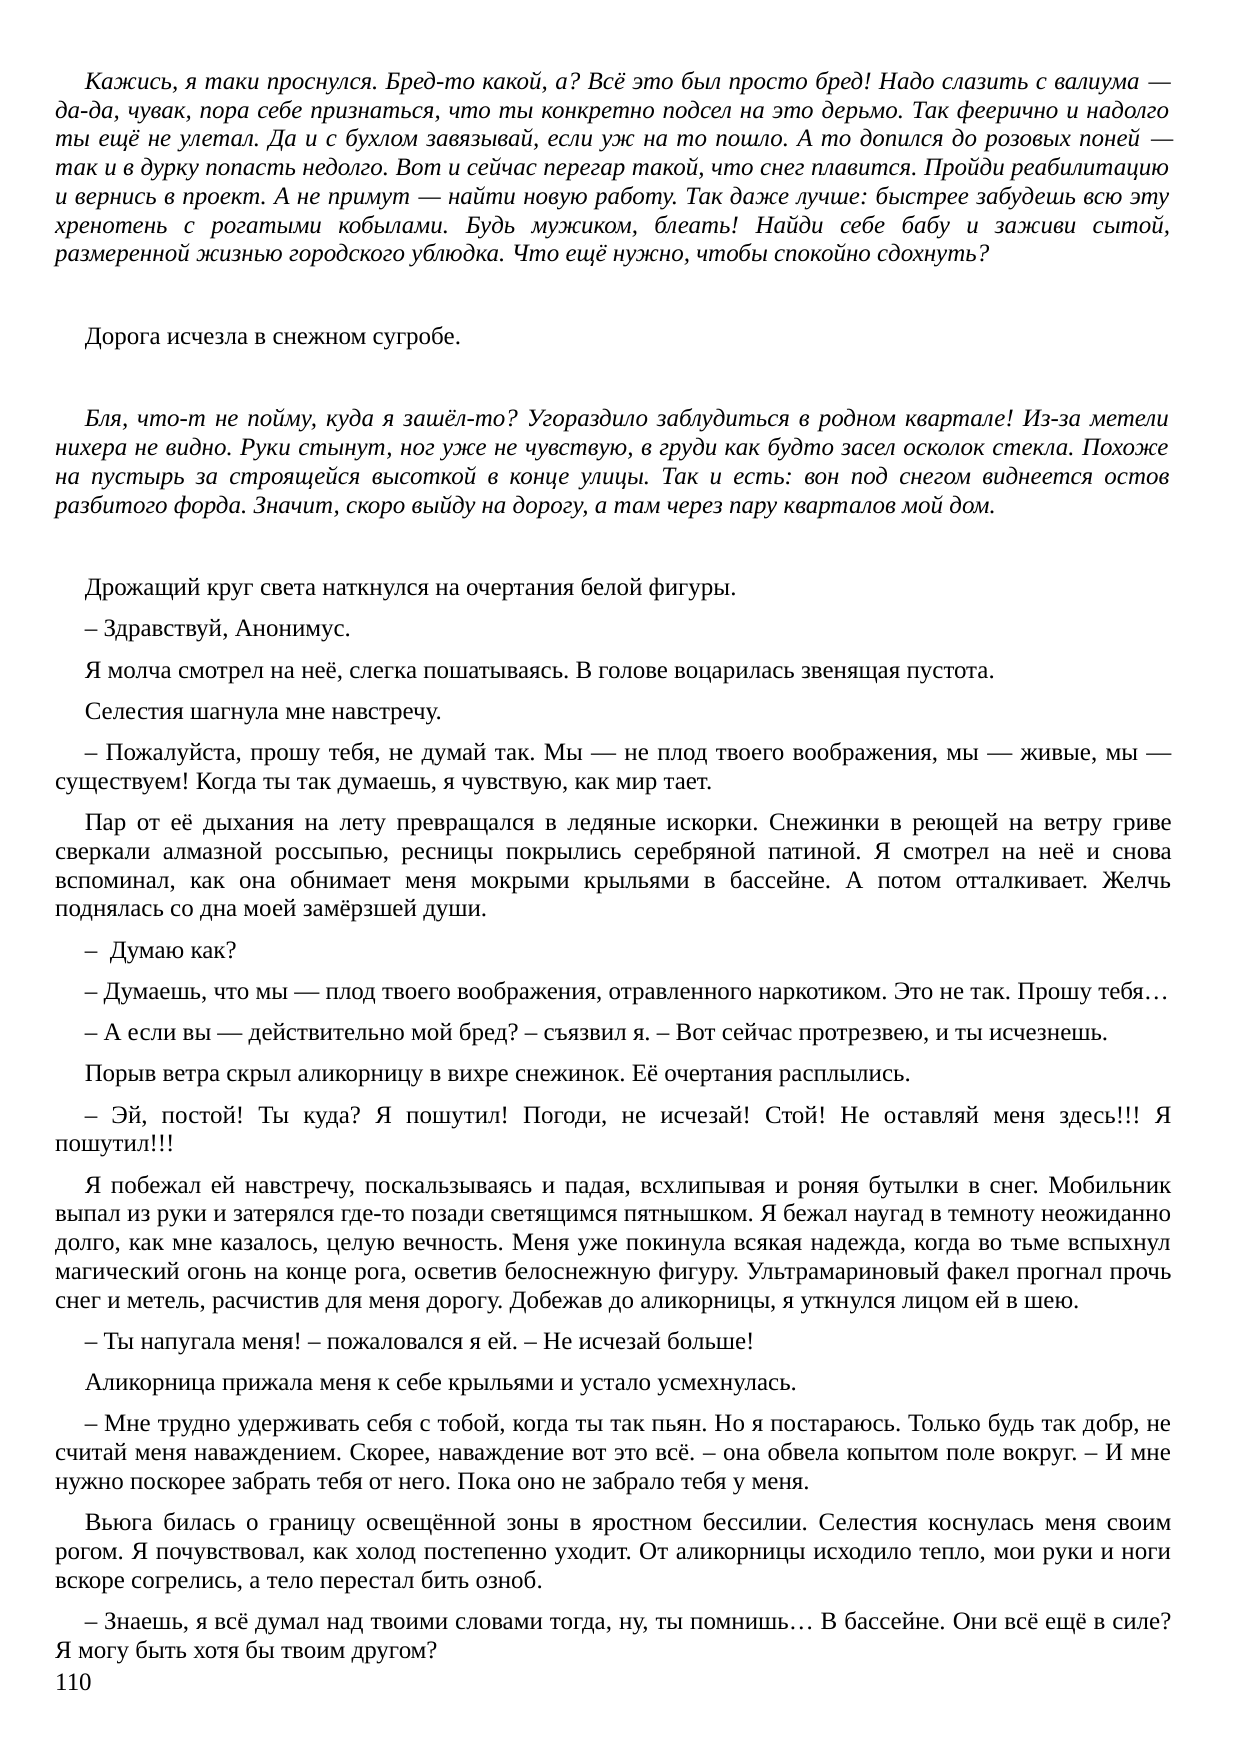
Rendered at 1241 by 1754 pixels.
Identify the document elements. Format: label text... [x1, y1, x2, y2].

text – А если вы — действительно мой бред? – съязвил я. – Вот сейчас протрезвею, и ты исчезнешь. [55, 1017, 1173, 1046]
text – Пожалуйста, прошу тебя, не думай так. Мы — не плод твоего воображения, мы — живые, мы — существуем! Когда ты так думаешь, я чувствую, как мир тает. [55, 737, 1173, 795]
text Аликорница прижала меня к себе крыльями и устало усмехнулась. [55, 1367, 1173, 1396]
text Селестия шагнула мне навстречу. [55, 696, 1173, 725]
text Дрожащий круг света наткнулся на очертания белой фигуры. [55, 572, 1173, 601]
text Дорога исчезла в снежном сугробе. [55, 321, 1173, 350]
text – Здравствуй, Анонимус. [55, 613, 1173, 642]
text Порыв ветра скрыл аликорницу в вихре снежинок. Её очертания расплылись. [55, 1058, 1173, 1087]
text Пар от её дыхания на лету превращался в ледяные искорки. Снежинки в реющей на ветру гриве сверкали алмазной россыпью, ресницы покрылись серебряной патиной. Я смотрел на неё и снова вспоминал, как она обнимает меня мокрыми крыльями в бассейне. А потом отталкивает. Желчь поднялась со дна моей замёрзшей души. [55, 807, 1173, 922]
text – Мне трудно удерживать себя с тобой, когда ты так пьян. Но я постараюсь. Только будь так добр, не считай меня наваждением. Скорее, наваждение вот это всё. – она обвела копытом поле вокруг. – И мне нужно поскорее забрать тебя от него. Пока оно не забрало тебя у меня. [55, 1408, 1173, 1495]
text – Знаешь, я всё думал над твоими словами тогда, ну, ты помнишь… В бассейне. Они всё ещё в силе? Я могу быть хотя бы твоим другом? [55, 1606, 1173, 1663]
text Я побежал ей навстречу, поскальзываясь и падая, всхлипывая и роняя бутылки в снег. Мобильник выпал из руки и затерялся где-то позади светящимся пятнышком. Я бежал наугад в темноту неожиданно долго, как мне казалось, целую вечность. Меня уже покинула всякая надежда, когда во тьме вспыхнул магический огонь на конце рога, осветив белоснежную фигуру. Ультрамариновый факел прогнал прочь снег и метель, расчистив для меня дорогу. Добежав до аликорницы, я уткнулся лицом ей в шею. [55, 1170, 1173, 1313]
text Кажись, я таки проснулся. Бред-то какой, а? Всё это был просто бред! Надо слазить с валиума — да-да, чувак, пора себе признаться, что ты конкретно подсел на это дерьмо. Так феерично и надолго ты ещё не улетал. Да и с бухлом завязывай, если уж на то пошло. А то допился до розовых поней — так и в дурку попасть недолго. Вот и сейчас перегар такой, что снег плавится. Пройди реабилитацию и вернись в проект. А не примут — найти новую работу. Так даже лучше: быстрее забудешь всю эту хренотень с рогатыми кобылами. Будь мужиком, блеать! Найди себе бабу и заживи сытой, размеренной жизнью городского ублюдка. Что ещё нужно, чтобы спокойно сдохнуть? [55, 66, 1173, 267]
text Вьюга билась о границу освещённой зоны в яростном бессилии. Селестия коснулась меня своим рогом. Я почувствовал, как холод постепенно уходит. От аликорницы исходило тепло, мои руки и ноги вскоре согрелись, а тело перестал бить озноб. [55, 1507, 1173, 1593]
text Я молча смотрел на неё, слегка пошатываясь. В голове воцарилась звенящая пустота. [55, 655, 1173, 683]
text – Думаешь, что мы — плод твоего воображения, отравленного наркотиком. Это не так. Прошу тебя… [55, 976, 1173, 1005]
text – Думаю как? [55, 935, 1173, 963]
text – Ты напугала меня! – пожаловался я ей. – Не исчезай больше! [55, 1326, 1173, 1355]
text – Эй, постой! Ты куда? Я пошутил! Погоди, не исчезай! Стой! Не оставляй меня здесь!!! Я пошутил!!! [55, 1100, 1173, 1157]
text Бля, что-т не пойму, куда я зашёл-то? Угораздило заблудиться в родном квартале! Из-за метели нихера не видно. Руки стынут, ног уже не чувствую, в груди как будто засел осколок стекла. Похоже на пустырь за строящейся высоткой в конце улицы. Так и есть: вон под снегом виднеется остов разбитого форда. Значит, скоро выйду на дорогу, а там через пару кварталов мой дом. [55, 403, 1173, 518]
